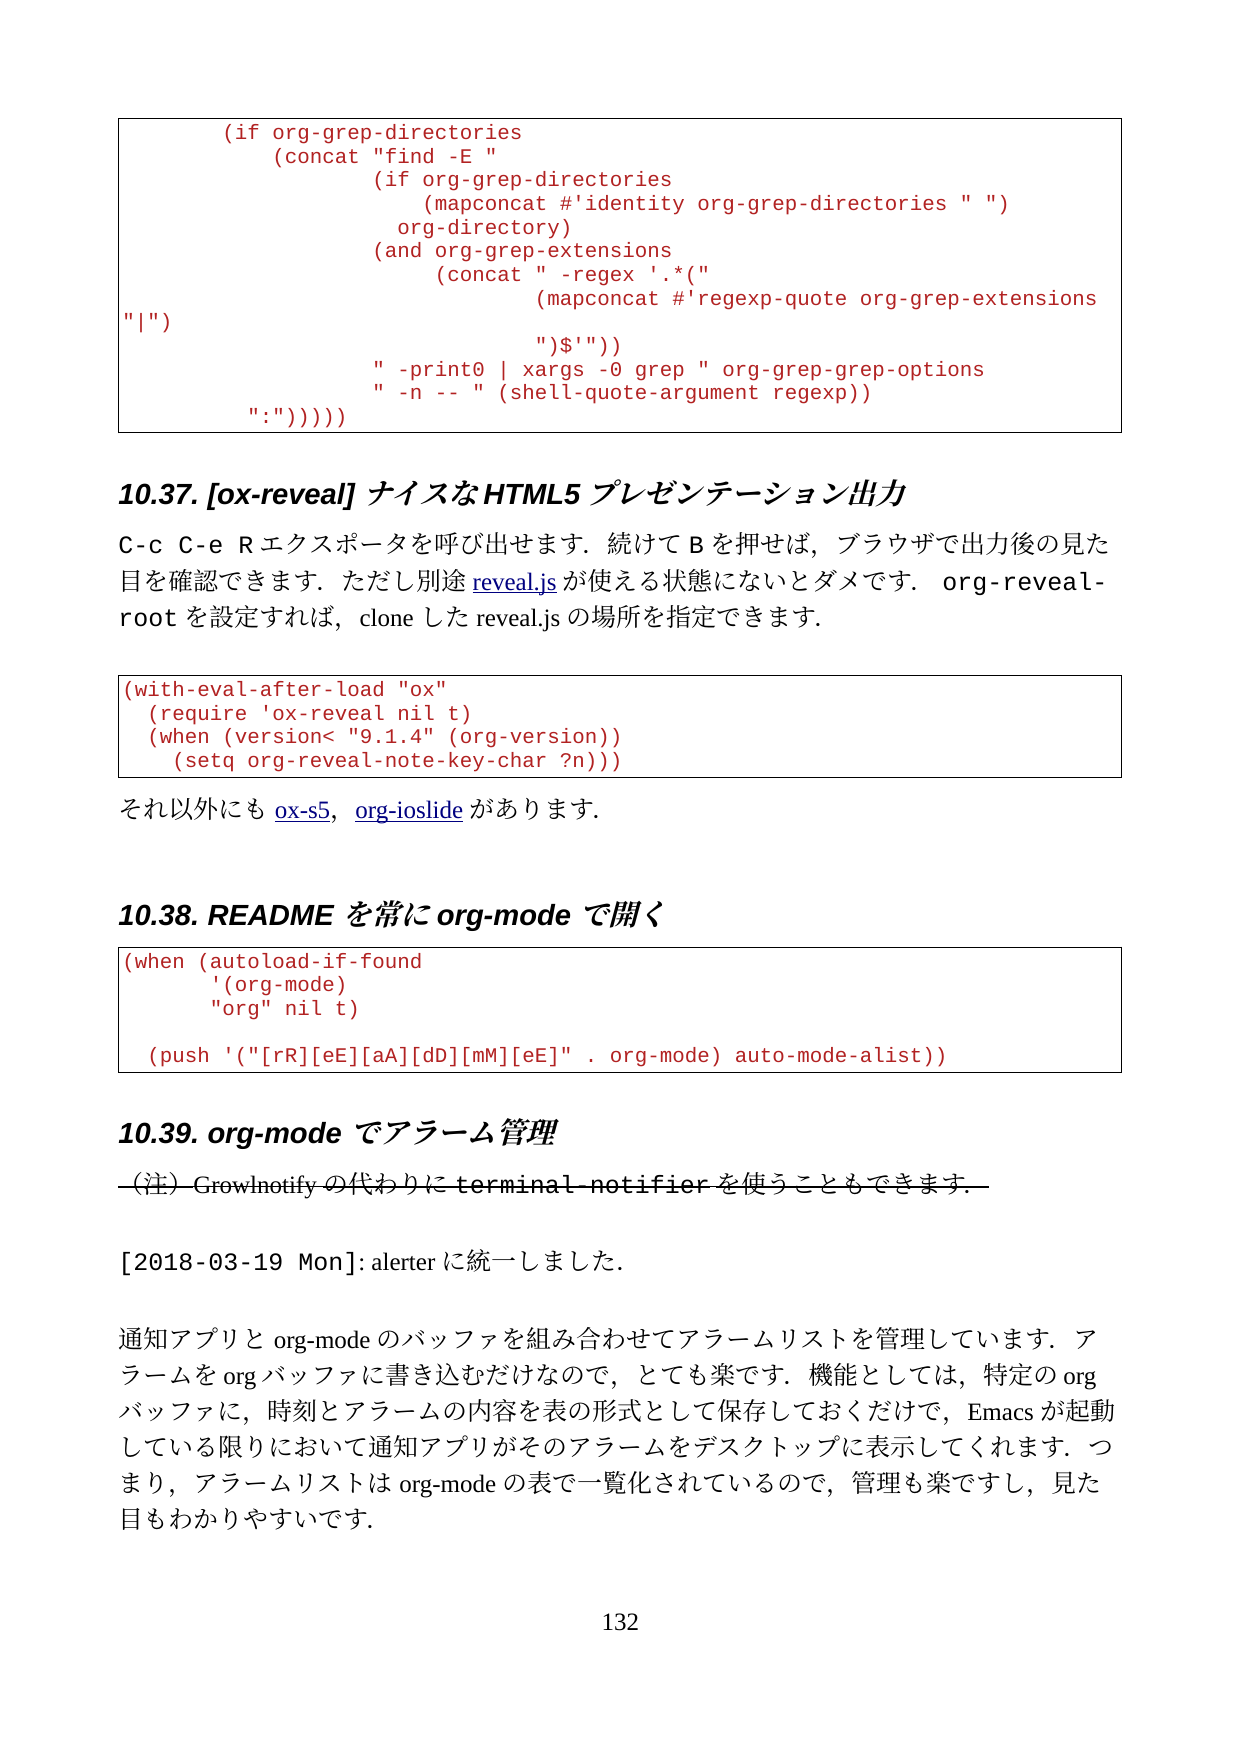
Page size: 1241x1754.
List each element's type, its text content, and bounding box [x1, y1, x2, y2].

text (if org-grep-directories [119, 165, 1121, 189]
text [2018-03-19 Mon]: alerter に統一しました． [118, 1242, 1122, 1307]
text ":"))))) [119, 402, 1121, 432]
text (when (version< "9.1.4" (org-version)) [119, 722, 1121, 746]
text (mapconcat #'regexp-quote org-grep-extensions "|") [119, 284, 1121, 331]
text 通知アプリと org-mode のバッファを組み合わせてアラームリストを管理しています．アラームをorgバッファに書き込むだけなので，とても楽です．機能としては，特定のorgバッファに，時刻とアラームの内容を表の形式として保存しておくだけで，Emacs が起動している限りにおいて通知アプリがそのアラームをデスクトップに表示してくれます．つまり，アラームリストは org-mode の表で一覧化されているので，管理も楽ですし，見た目もわかりやすいです． [118, 1319, 1122, 1564]
subtitle org-mode でアラーム管理 [118, 1110, 1122, 1152]
text (if org-grep-directories [119, 119, 1121, 142]
text それ以外にも ox-s5，org-ioslide があります． [118, 790, 1122, 855]
text C-c C-e R エクスポータを呼び出せます．続けて B を押せば，ブラウザで出力後の見た目を確認できます．ただし別途 reveal.js が使える状態にないとダメです． org-reveal-root を設定すれば，clone した reveal.js の場所を指定できます． [118, 525, 1122, 663]
text (mapconcat #'identity org-grep-directories " ") [119, 189, 1121, 213]
text " -n -- " (shell-quote-argument regexp)) [119, 378, 1121, 402]
text '(org-mode) [119, 970, 1121, 994]
text (and org-grep-extensions [119, 236, 1121, 260]
text (when (autoload-if-found [119, 948, 1121, 970]
text (concat "find -E " [119, 142, 1121, 165]
text " -print0 | xargs -0 grep " org-grep-grep-options [119, 354, 1121, 378]
text org-directory) [119, 213, 1121, 236]
text ")$'")) [119, 331, 1121, 354]
text (require 'ox-reveal nil t) [119, 699, 1121, 722]
subtitle [ox-reveal] ナイスなHTML5プレゼンテーション出力 [118, 471, 1122, 513]
text (push '("[rR][eE][aA][dD][mM][eE]" . org-mode) auto-mode-alist)) [119, 1041, 1121, 1072]
text （注）Growlnotify の代わりに terminal-notifier を使うこともできます． [118, 1164, 1122, 1229]
text (concat " -regex '.*(" [119, 260, 1121, 284]
text (setq org-reveal-note-key-char ?n))) [119, 746, 1121, 777]
text (with-eval-after-load "ox" [119, 676, 1121, 699]
subtitle README を常に org-mode で開く [118, 892, 1122, 934]
text "org" nil t) [119, 994, 1121, 1018]
